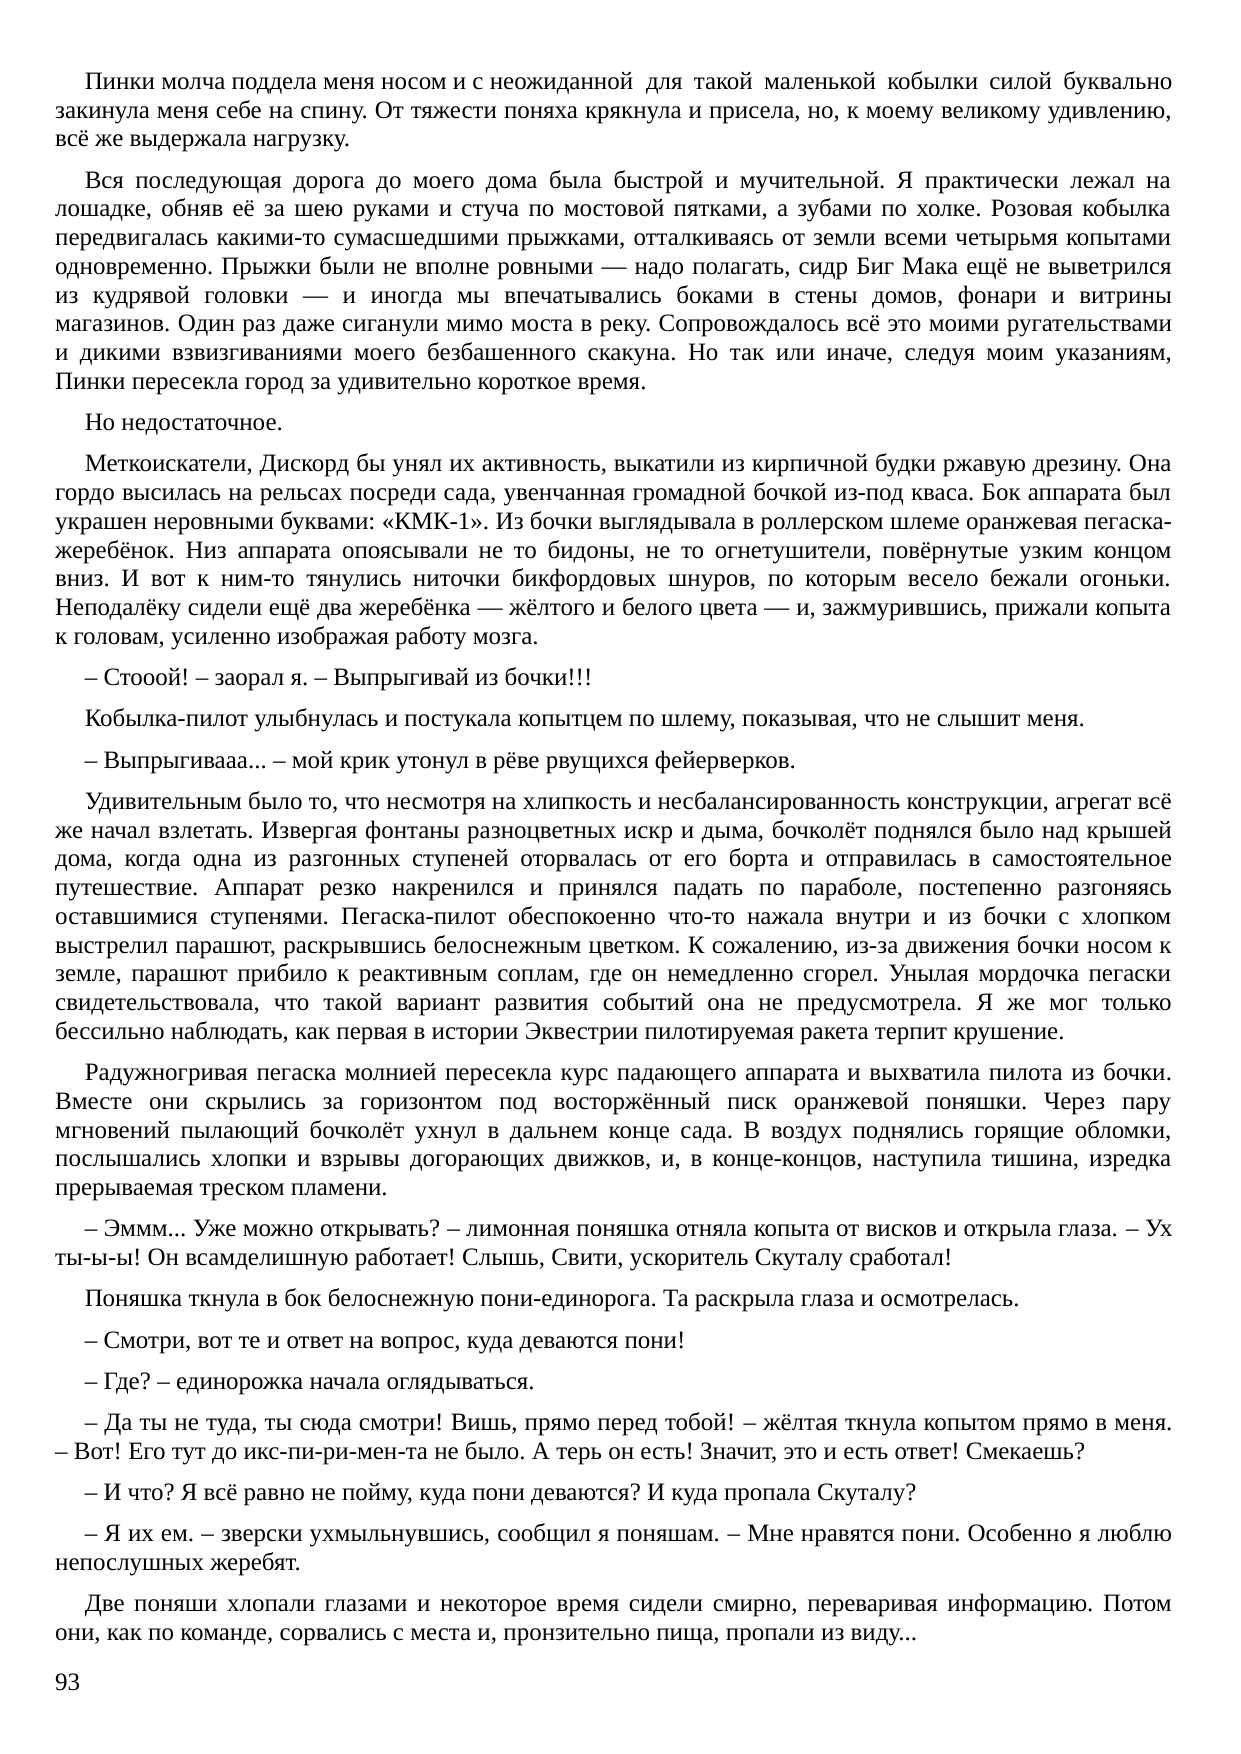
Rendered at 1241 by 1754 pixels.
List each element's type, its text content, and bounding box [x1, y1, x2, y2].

text – Смотри, вот те и ответ на вопрос, куда деваются пони! [55, 1325, 1173, 1353]
text – Да ты не туда, ты сюда смотри! Вишь, прямо перед тобой! – жёлтая ткнула копытом прямо в меня. – Вот! Его тут до икс-пи-ри-мен-та не было. А терь он есть! Значит, это и есть ответ! Смекаешь? [55, 1407, 1173, 1465]
text Но недостаточное. [55, 407, 1173, 436]
text – Эммм... Уже можно открывать? – лимонная поняшка отняла копыта от висков и открыла глаза. – Ух ты-ы-ы! Он всамделишную работает! Слышь, Свити, ускоритель Скуталу сработал! [55, 1213, 1173, 1271]
text Меткоискатели, Дискорд бы унял их активность, выкатили из кирпичной будки ржавую дрезину. Она гордо высилась на рельсах посреди сада, увенчанная громадной бочкой из-под кваса. Бок аппарата был украшен неровными буквами: «КМК-1». Из бочки выглядывала в роллерском шлеме оранжевая пегаска-жеребёнок. Низ аппарата опоясывали не то бидоны, не то огнетушители, повёрнутые узким концом вниз. И вот к ним-то тянулись ниточки бикфордовых шнуров, по которым весело бежали огоньки. Неподалёку сидели ещё два жеребёнка — жёлтого и белого цвета — и, зажмурившись, прижали копыта к головам, усиленно изображая работу мозга. [55, 448, 1173, 650]
text Вся последующая дорога до моего дома была быстрой и мучительной. Я практически лежал на лошадке, обняв её за шею руками и стуча по мостовой пятками, а зубами по холке. Розовая кобылка передвигалась какими-то сумасшедшими прыжками, отталкиваясь от земли всеми четырьмя копытами одновременно. Прыжки были не вполне ровными — надо полагать, сидр Биг Мака ещё не выветрился из кудрявой головки — и иногда мы впечатывались боками в стены домов, фонари и витрины магазинов. Один раз даже сиганули мимо моста в реку. Сопровождалось всё это моими ругательствами и дикими взвизгиваниями моего безбашенного скакуна. Но так или иначе, следуя моим указаниям, Пинки пересекла город за удивительно короткое время. [55, 165, 1173, 395]
text – Стооой! – заорал я. – Выпрыгивай из бочки!!! [55, 662, 1173, 691]
text – И что? Я всё равно не пойму, куда пони деваются? И куда пропала Скуталу? [55, 1477, 1173, 1506]
text – Я их ем. – зверски ухмыльнувшись, сообщил я поняшам. – Мне нравятся пони. Особенно я люблю непослушных жеребят. [55, 1518, 1173, 1576]
text Удивительным было то, что несмотря на хлипкость и несбалансированность конструкции, агрегат всё же начал взлетать. Извергая фонтаны разноцветных искр и дыма, бочколёт поднялся было над крышей дома, когда одна из разгонных ступеней оторвалась от его борта и отправилась в самостоятельное путешествие. Аппарат резко накренился и принялся падать по параболе, постепенно разгоняясь оставшимися ступенями. Пегаска-пилот обеспокоенно что-то нажала внутри и из бочки с хлопком выстрелил парашют, раскрывшись белоснежным цветком. К сожалению, из-за движения бочки носом к земле, парашют прибило к реактивным соплам, где он немедленно сгорел. Унылая мордочка пегаски свидетельствовала, что такой вариант развития событий она не предусмотрела. Я же мог только бессильно наблюдать, как первая в истории Эквестрии пилотируемая ракета терпит крушение. [55, 786, 1173, 1045]
text Поняшка ткнула в бок белоснежную пони-единорога. Та раскрыла глаза и осмотрелась. [55, 1283, 1173, 1312]
text Радужногривая пегаска молнией пересекла курс падающего аппарата и выхватила пилота из бочки. Вместе они скрылись за горизонтом под восторжённый писк оранжевой поняшки. Через пару мгновений пылающий бочколёт ухнул в дальнем конце сада. В воздух поднялись горящие обломки, послышались хлопки и взрывы догорающих движков, и, в конце-концов, наступила тишина, изредка прерываемая треском пламени. [55, 1057, 1173, 1201]
text – Где? – единорожка начала оглядываться. [55, 1366, 1173, 1395]
text Кобылка-пилот улыбнулась и постукала копытцем по шлему, показывая, что не слышит меня. [55, 703, 1173, 732]
text Две поняши хлопали глазами и некоторое время сидели смирно, переваривая информацию. Потом они, как по команде, сорвались с места и, пронзительно пища, пропали из виду... [55, 1588, 1173, 1646]
text – Выпрыгивааа... – мой крик утонул в рёве рвущихся фейерверков. [55, 745, 1173, 773]
text Пинки молча поддела меня носом и с неожиданной для такой маленькой кобылки силой буквально закинула меня себе на спину. От тяжести поняха крякнула и присела, но, к моему великому удивлению, всё же выдержала нагрузку. [55, 66, 1173, 152]
